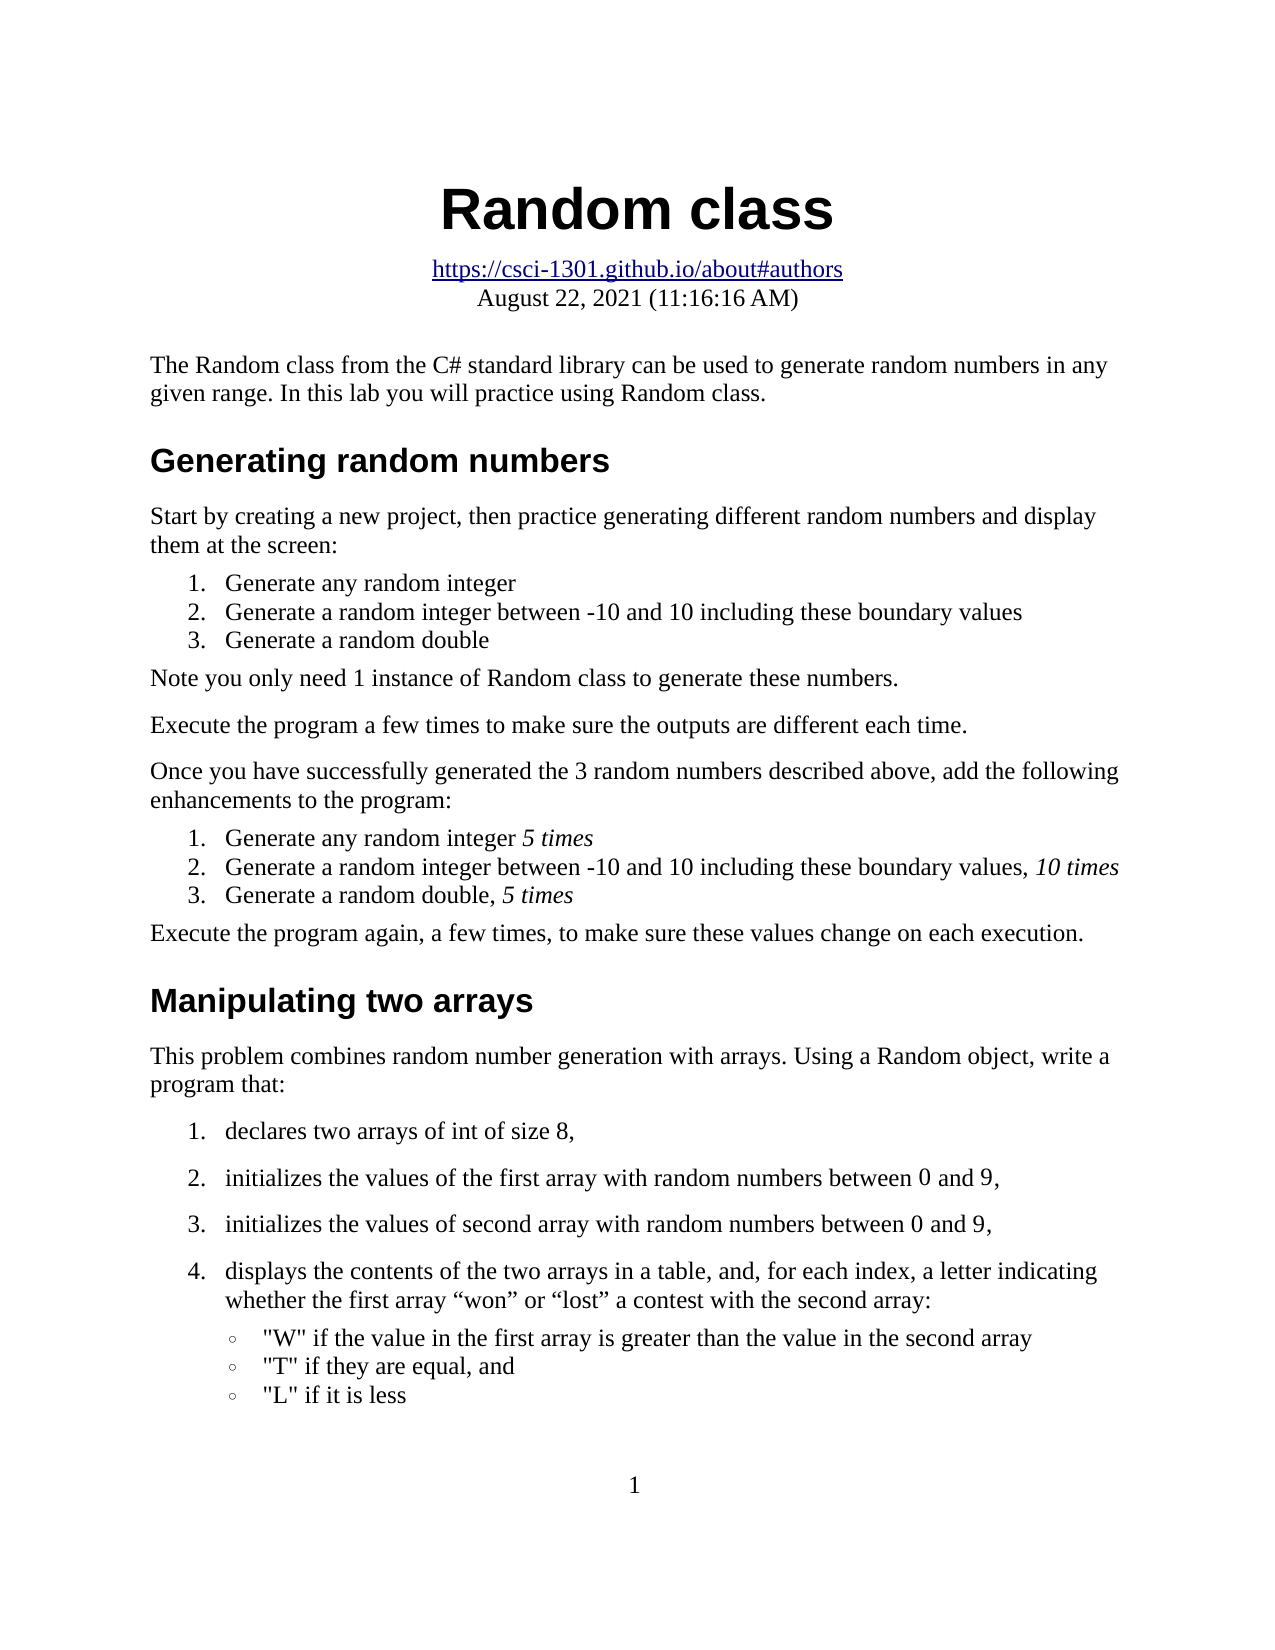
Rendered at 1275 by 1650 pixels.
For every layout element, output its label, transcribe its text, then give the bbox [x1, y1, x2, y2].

text Note you only need 1 instance of Random class to generate these numbers. [150, 663, 1125, 692]
list Generate any random integer [187, 568, 1125, 597]
title Random class [150, 175, 1125, 242]
subtitle Manipulating two arrays [150, 981, 1125, 1019]
list Generate any random integer 5 times [187, 823, 1125, 852]
list Generate a random double [187, 625, 1125, 654]
subtitle Generating random numbers [150, 441, 1125, 480]
text August 22, 2021 (11:16:16 AM) [150, 283, 1125, 312]
list declares two arrays of int of size 8, [187, 1116, 1125, 1145]
list Generate a random integer between -10 and 10 including these boundary values [187, 597, 1125, 625]
list "W" if the value in the first array is greater than the value in the second array [225, 1323, 1125, 1351]
list initializes the values of the first array with random numbers between and , [187, 1163, 1125, 1192]
list "T" if they are equal, and [225, 1351, 1125, 1380]
text The Random class from the C# standard library can be used to generate random numbers in any given range. In this lab you will practice using Random class. [150, 350, 1125, 407]
list Generate a random integer between -10 and 10 including these boundary values, 10 times [187, 852, 1125, 880]
list "L" if it is less [225, 1380, 1125, 1409]
text https://csci-1301.github.io/about#authors [150, 254, 1125, 283]
list Generate a random double, 5 times [187, 880, 1125, 909]
text Execute the program again, a few times, to make sure these values change on each execution. [150, 918, 1125, 947]
text Execute the program a few times to make sure the outputs are different each time. [150, 710, 1125, 738]
list displays the contents of the two arrays in a table, and, for each index, a letter indicating whether the first array “won” or “lost” a contest with the second array: [187, 1256, 1125, 1314]
text This problem combines random number generation with arrays. Using a Random object, write a program that: [150, 1041, 1125, 1098]
text Start by creating a new project, then practice generating different random numbers and display them at the screen: [150, 501, 1125, 559]
list initializes the values of second array with random numbers between and , [187, 1209, 1125, 1238]
text Once you have successfully generated the 3 random numbers described above, add the following enhancements to the program: [150, 756, 1125, 814]
